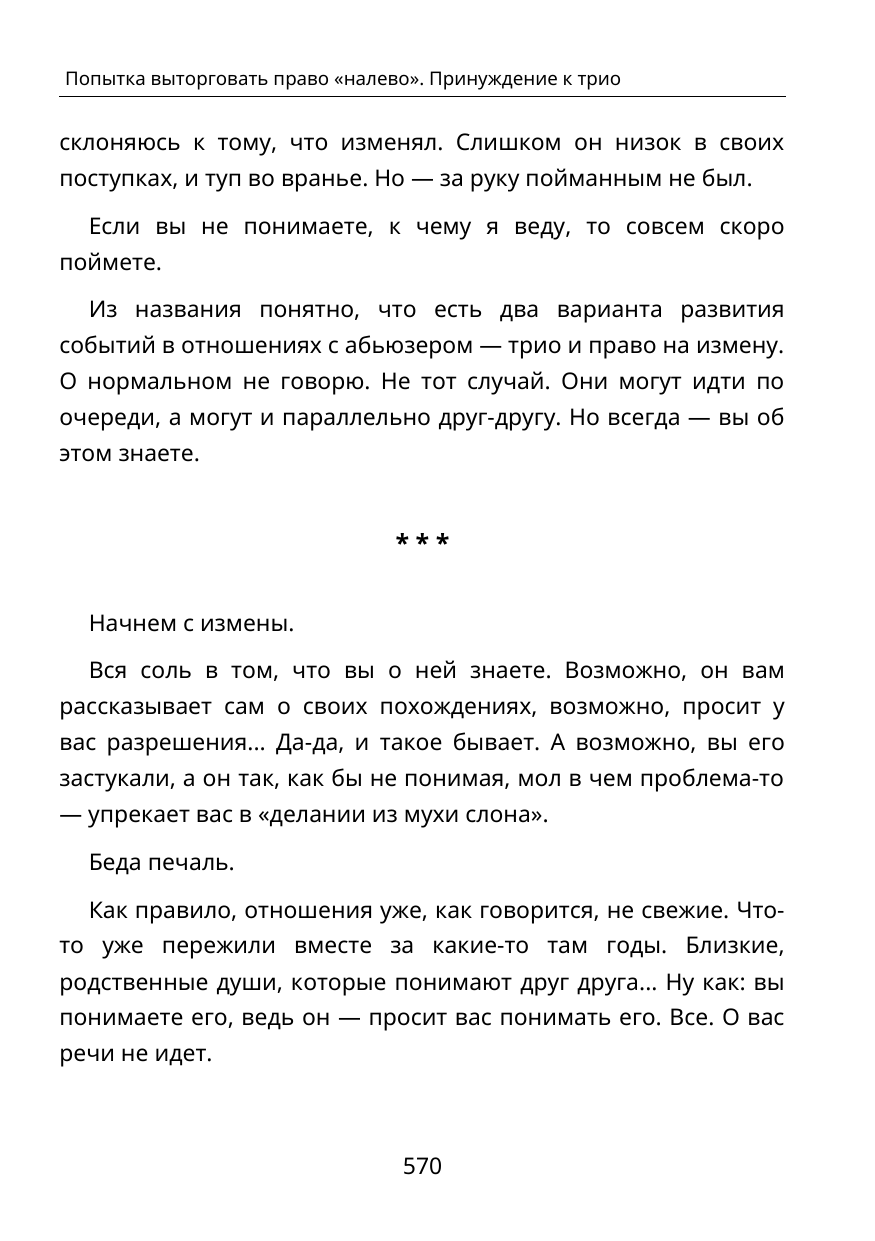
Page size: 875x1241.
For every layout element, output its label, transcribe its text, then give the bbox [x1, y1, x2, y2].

text Начнем с измены. [59, 607, 786, 638]
text Вся соль в том, что вы о ней знаете. Возможно, он вам рассказывает сам о своих похождениях, возможно, просит у вас разрешения... Да-да, и такое бывает. А возможно, вы его застукали, а он так, как бы не понимая, мол в чем проблема-то — упрекает вас в «делании из мухи слона». [59, 654, 786, 829]
text склоняюсь к тому, что изменял. Слишком он низок в своих поступках, и туп во вранье. Но — за руку пойманным не был. [59, 126, 786, 193]
subtitle * * * [59, 526, 786, 560]
text Если вы не понимаете, к чему я веду, то совсем скоро поймете. [59, 210, 786, 277]
text Беда печаль. [59, 846, 786, 877]
text Из названия понятно, что есть два варианта развития событий в отношениях с абьюзером — трио и право на измену. О нормальном не говорю. Не тот случай. Они могут идти по очереди, а могут и параллельно друг-другу. Но всегда — вы об этом знаете. [59, 293, 786, 468]
text Как правило, отношения уже, как говорится, не свежие. Что-то уже пережили вместе за какие-то там годы. Близкие, родственные души, которые понимают друг друга... Ну как: вы понимаете его, ведь он — просит вас понимать его. Все. О вас речи не идет. [59, 893, 786, 1068]
